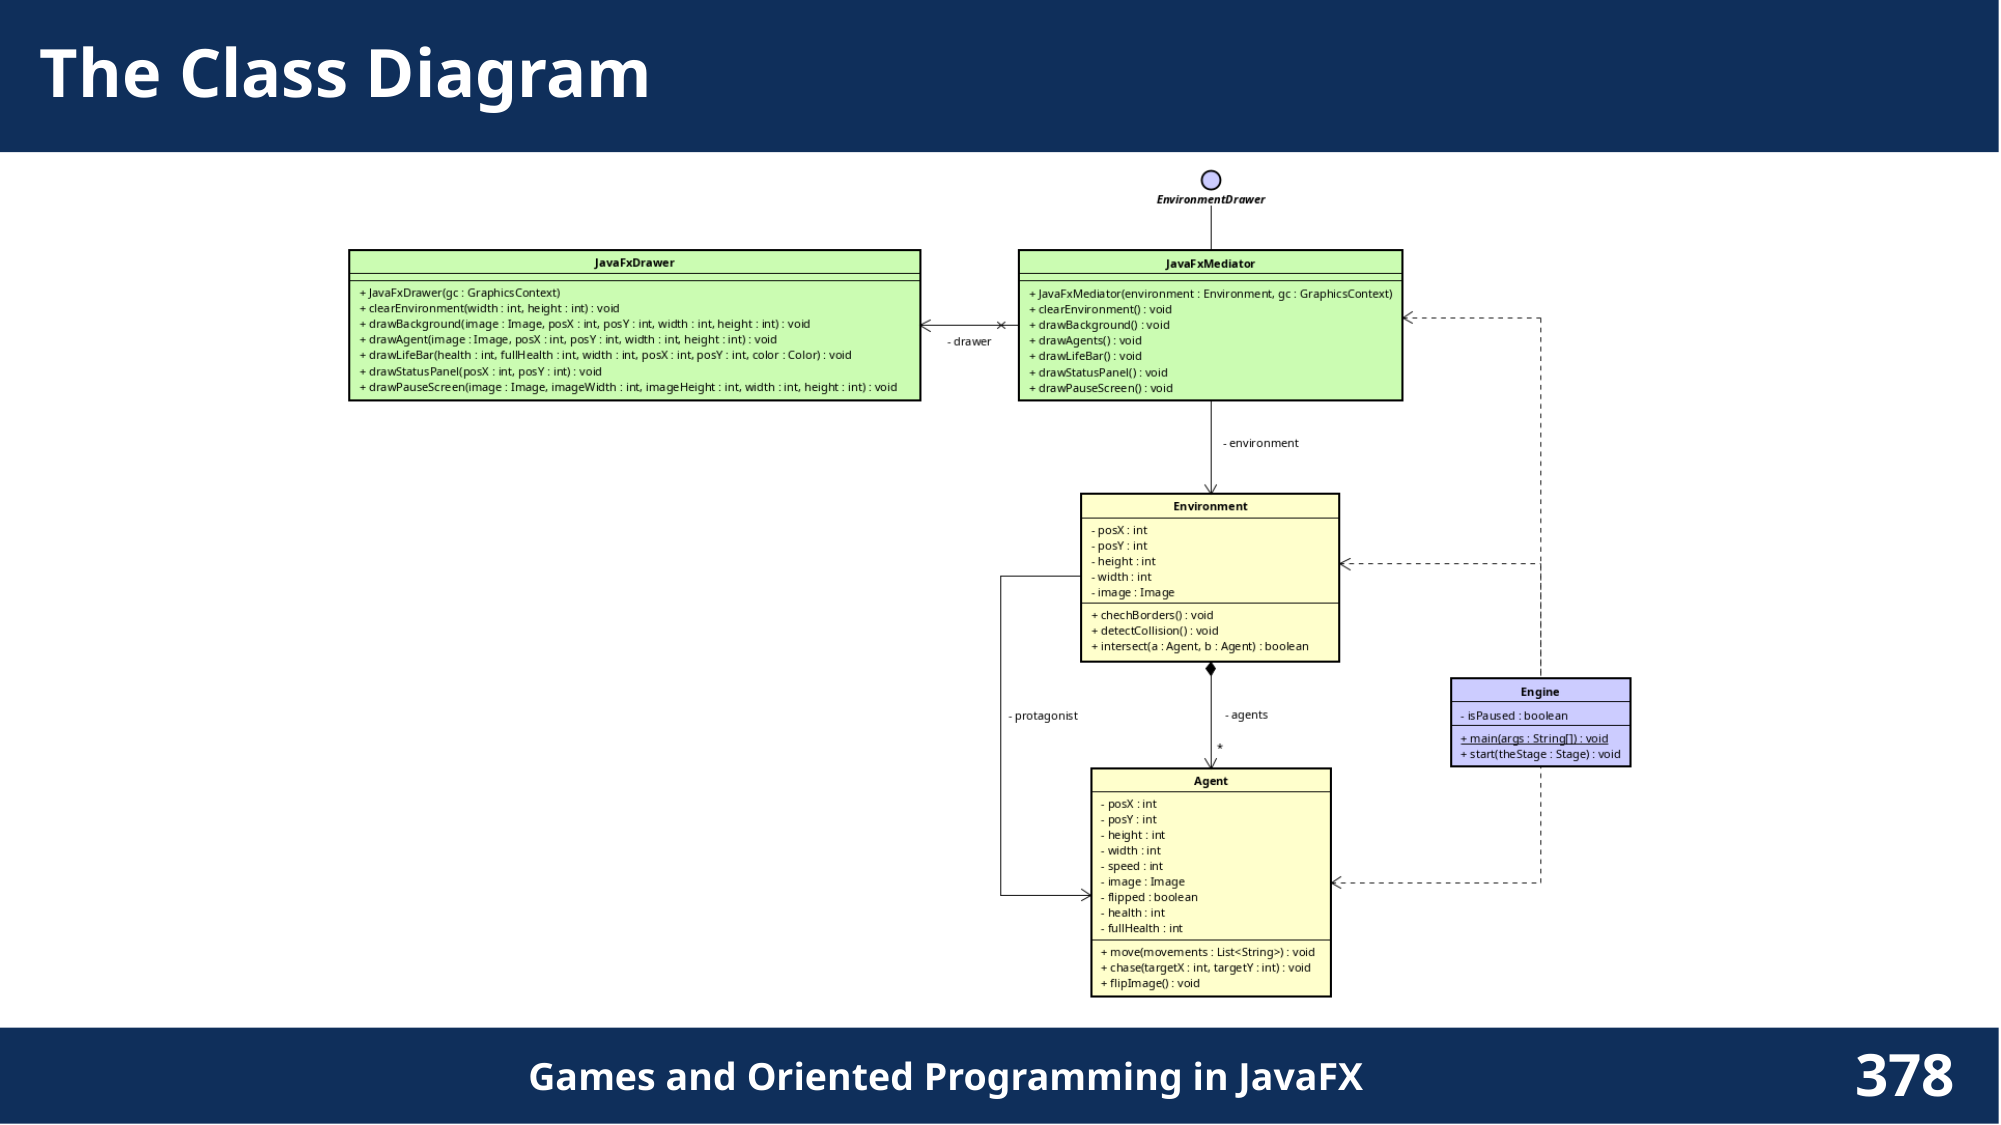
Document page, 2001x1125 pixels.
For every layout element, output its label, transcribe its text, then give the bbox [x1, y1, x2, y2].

text_box The Class Diagram [25, 23, 1999, 119]
picture [342, 162, 1644, 1010]
